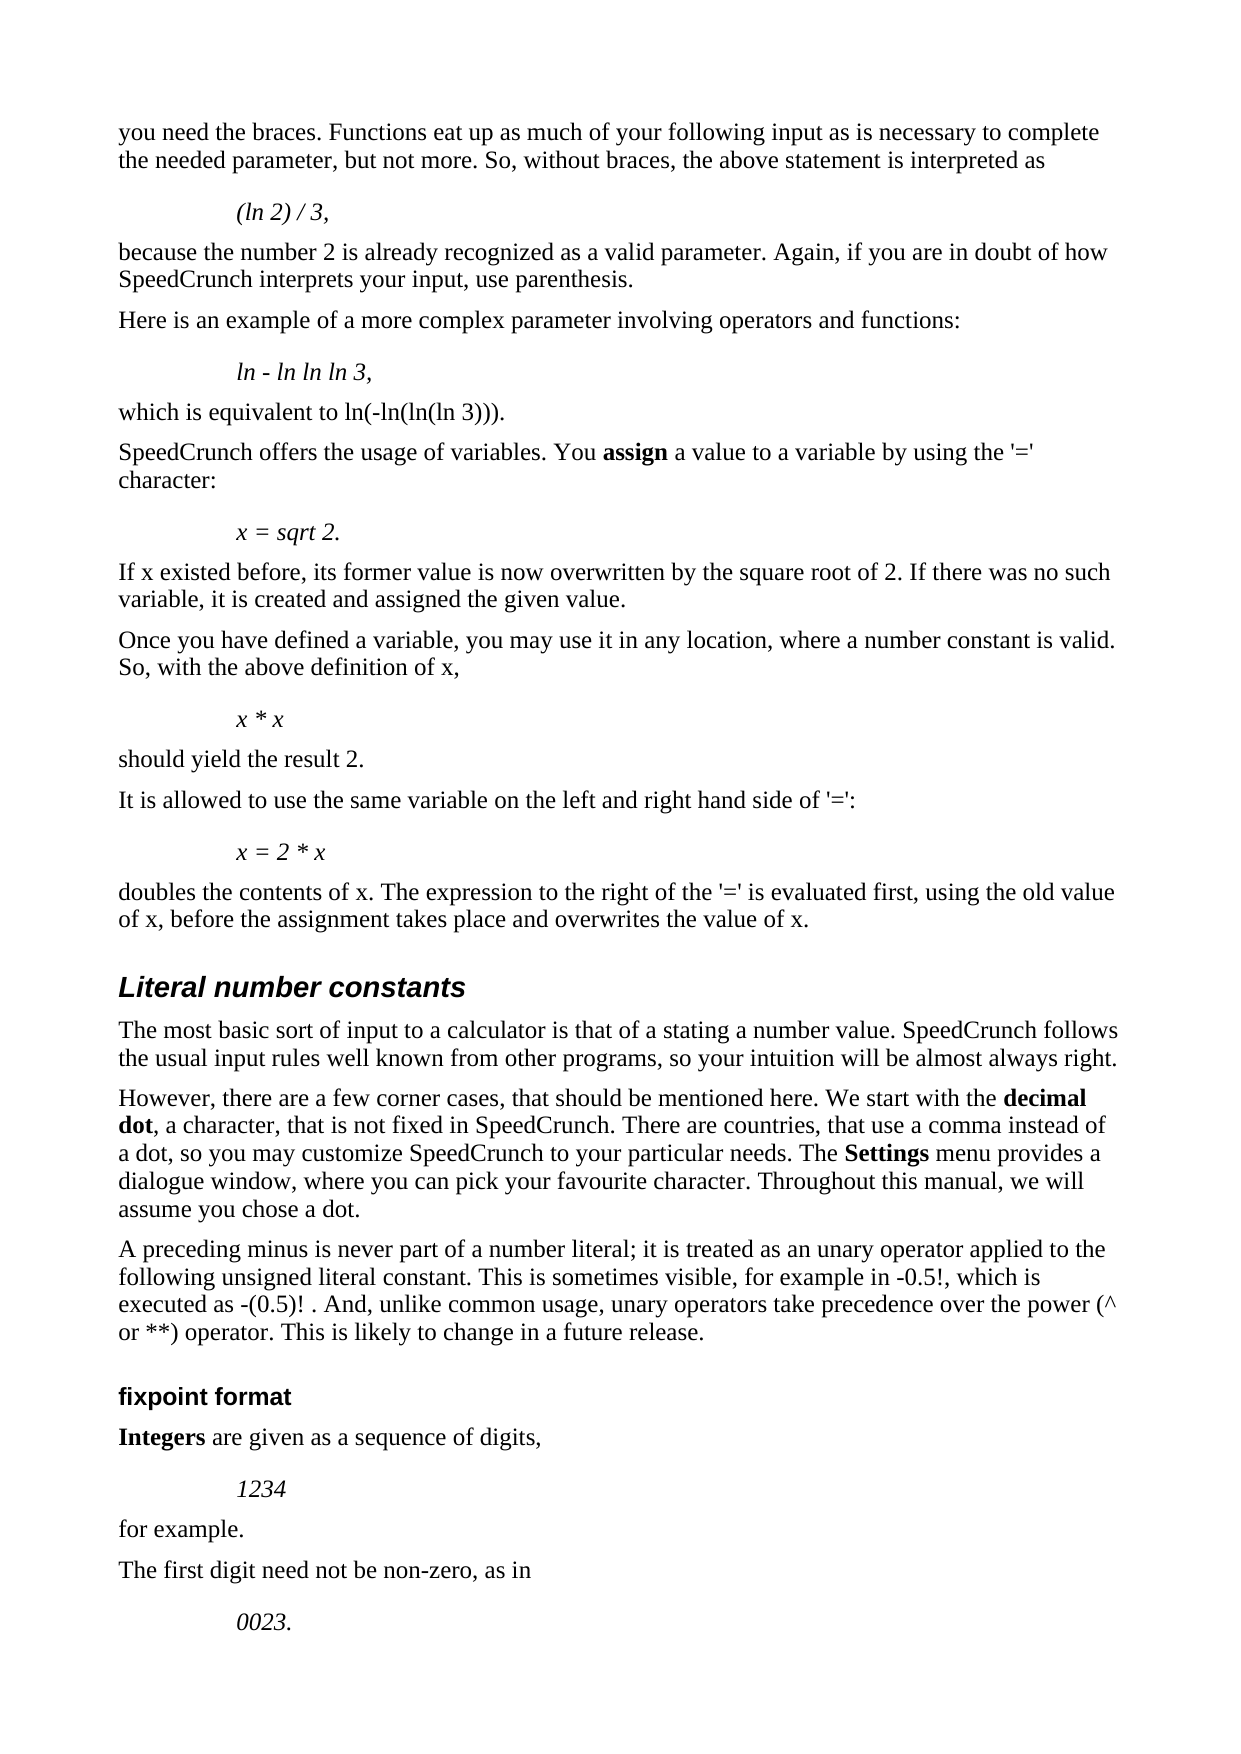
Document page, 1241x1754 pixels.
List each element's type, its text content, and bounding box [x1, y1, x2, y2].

text 0023. [236, 1608, 1122, 1635]
text ln - ln ln ln 3, [236, 358, 1122, 386]
text 1234 [236, 1475, 1122, 1503]
text The most basic sort of input to a calculator is that of a stating a number value. SpeedCrunch follows the usual input rules well known from other programs, so your intuition will be almost always right. [118, 1016, 1122, 1071]
text It is allowed to use the same variable on the left and right hand side of '=': [118, 786, 1122, 813]
text which is equivalent to ln(-ln(ln(ln 3))). [118, 398, 1122, 426]
text A preceding minus is never part of a number literal; it is treated as an unary operator applied to the following unsigned literal constant. This is sometimes visible, for example in -0.5!, which is executed as -(0.5)! . And, unlike common usage, unary operators take precedence over the power (^ or **) operator. This is likely to change in a future release. [118, 1235, 1122, 1346]
text If x existed before, its former value is now overwritten by the square root of 2. If there was no such variable, it is created and assigned the given value. [118, 558, 1122, 613]
text should yield the result 2. [118, 746, 1122, 773]
text you need the braces. Functions eat up as much of your following input as is necessary to complete the needed parameter, but not more. So, without braces, the above statement is interpreted as [118, 118, 1122, 173]
text The first digit need not be non-zero, as in [118, 1556, 1122, 1583]
subtitle Literal number constants [118, 971, 1122, 1003]
text x = sqrt 2. [236, 518, 1122, 546]
text Here is an example of a more complex parameter involving operators and functions: [118, 306, 1122, 333]
text because the number 2 is already recognized as a valid parameter. Again, if you are in doubt of how SpeedCrunch interprets your input, use parenthesis. [118, 238, 1122, 293]
subtitle fixpoint format [118, 1383, 1122, 1411]
text However, there are a few corner cases, that should be mentioned here. We start with the decimal dot, a character, that is not fixed in SpeedCrunch. There are countries, that use a comma instead of a dot, so you may customize SpeedCrunch to your particular needs. The Settings menu provides a dialogue window, where you can pick your favourite character. Throughout this manual, we will assume you chose a dot. [118, 1084, 1122, 1222]
text x * x [236, 706, 1122, 733]
text x = 2 * x [236, 838, 1122, 866]
text SpeedCrunch offers the usage of variables. You assign a value to a variable by using the '=' character: [118, 438, 1122, 493]
text (ln 2) / 3, [236, 198, 1122, 226]
text Integers are given as a sequence of digits, [118, 1423, 1122, 1451]
text for example. [118, 1516, 1122, 1543]
text doubles the contents of x. The expression to the right of the '=' is evaluated first, using the old value of x, before the assignment takes place and overwrites the value of x. [118, 878, 1122, 933]
text Once you have defined a variable, you may use it in any location, where a number constant is valid. So, with the above definition of x, [118, 626, 1122, 681]
